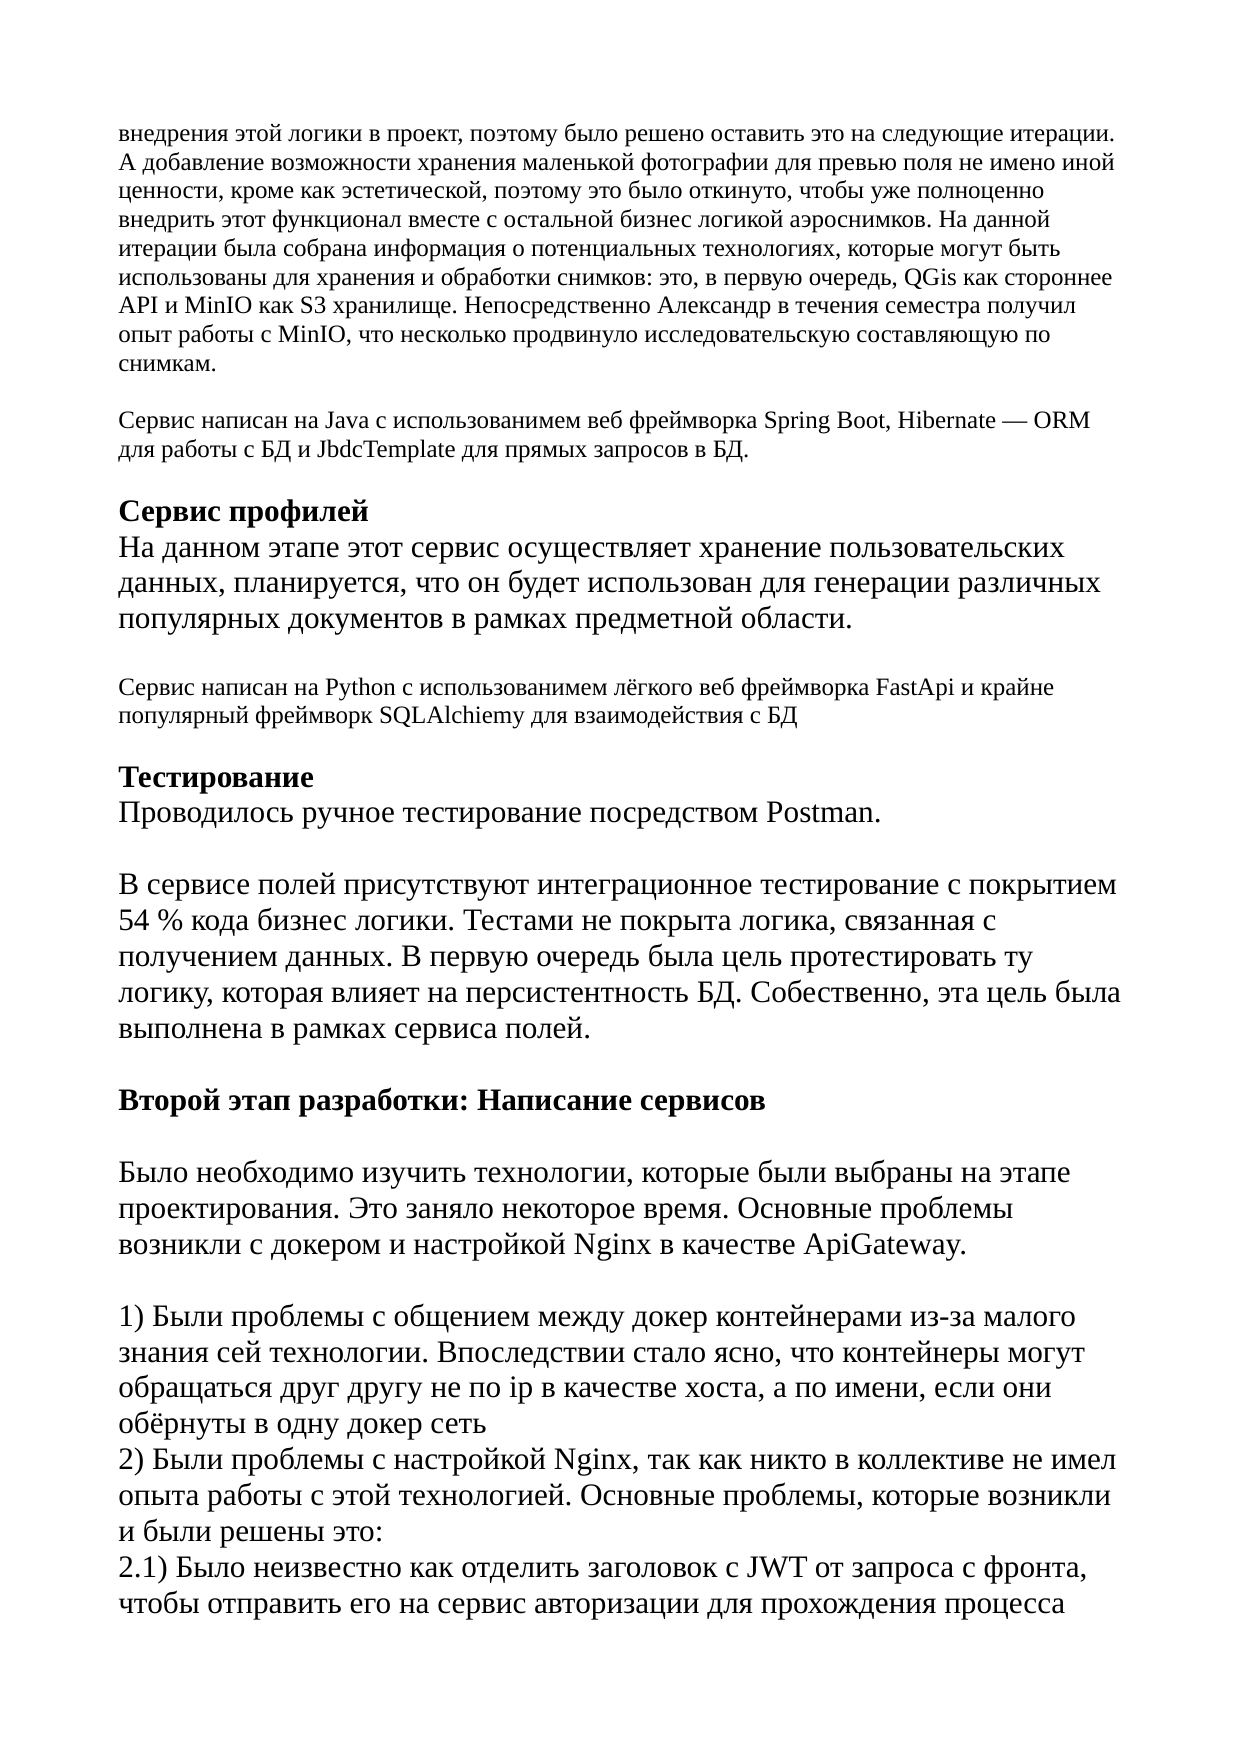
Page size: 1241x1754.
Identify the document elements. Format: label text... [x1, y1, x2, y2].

text Второй этап разработки: Написание сервисов [118, 1081, 1122, 1117]
text Сервис написан на Python с использованимем лёгкого веб фреймворка FastApi и крайне популярный фреймворк SQLAlchiemy для взаимодействия с БД [118, 672, 1122, 729]
text 2.1) Было неизвестно как отделить заголовок с JWT от запроса с фронта, чтобы отправить его на сервис авторизации для прохождения процесса [118, 1548, 1122, 1620]
text Сервис написан на Java с использованимем веб фреймворка Spring Boot, Hibernate — ORM для работы с БД и JbdcTemplate для прямых запросов в БД. [118, 406, 1122, 463]
text Тестирование [118, 758, 1122, 794]
text В сервисе полей присутствуют интеграционное тестирование с покрытием 54 % кода бизнес логики. Тестами не покрыта логика, связанная с получением данных. В первую очередь была цель протестировать ту логику, которая влияет на персистентность БД. Собественно, эта цель была выполнена в рамках сервиса полей. [118, 866, 1122, 1045]
text Было необходимо изучить технологии, которые были выбраны на этапе проектирования. Это заняло некоторое время. Основные проблемы возникли с докером и настройкой Nginx в качестве ApiGateway. 1) Были проблемы с общением между докер контейнерами из-за малого знания сей технологии. Впоследствии стало ясно, что контейнеры могут обращаться друг другу не по ip в качестве хоста, а по имени, если они обёрнуты в одну докер сеть [118, 1153, 1122, 1441]
text внедрения этой логики в проект, поэтому было решено оставить это на следующие итерации. А добавление возможности хранения маленькой фотографии для превью поля не имено иной ценности, кроме как эстетической, поэтому это было откинуто, чтобы уже полноценно внедрить этот функционал вместе с остальной бизнес логикой аэроснимков. На данной итерации была собрана информация о потенциальных технологиях, которые могут быть использованы для хранения и обработки снимков: это, в первую очередь, QGis как стороннее API и MinIO как S3 хранилище. Непосредственно Александр в течения семестра получил опыт работы с MinIO, что несколько продвинуло исследовательскую составляющую по снимкам. [118, 118, 1122, 377]
text Сервис профилей [118, 492, 1122, 528]
text Проводилось ручное тестирование посредством Postman. [118, 794, 1122, 830]
text 2) Были проблемы с настройкой Nginx, так как никто в коллективе не имел опыта работы с этой технологией. Основные проблемы, которые возникли и были решены это: [118, 1441, 1122, 1548]
text На данном этапе этот сервис осуществляет хранение пользовательских данных, планируется, что он будет использован для генерации различных популярных документов в рамках предметной области. [118, 528, 1122, 636]
